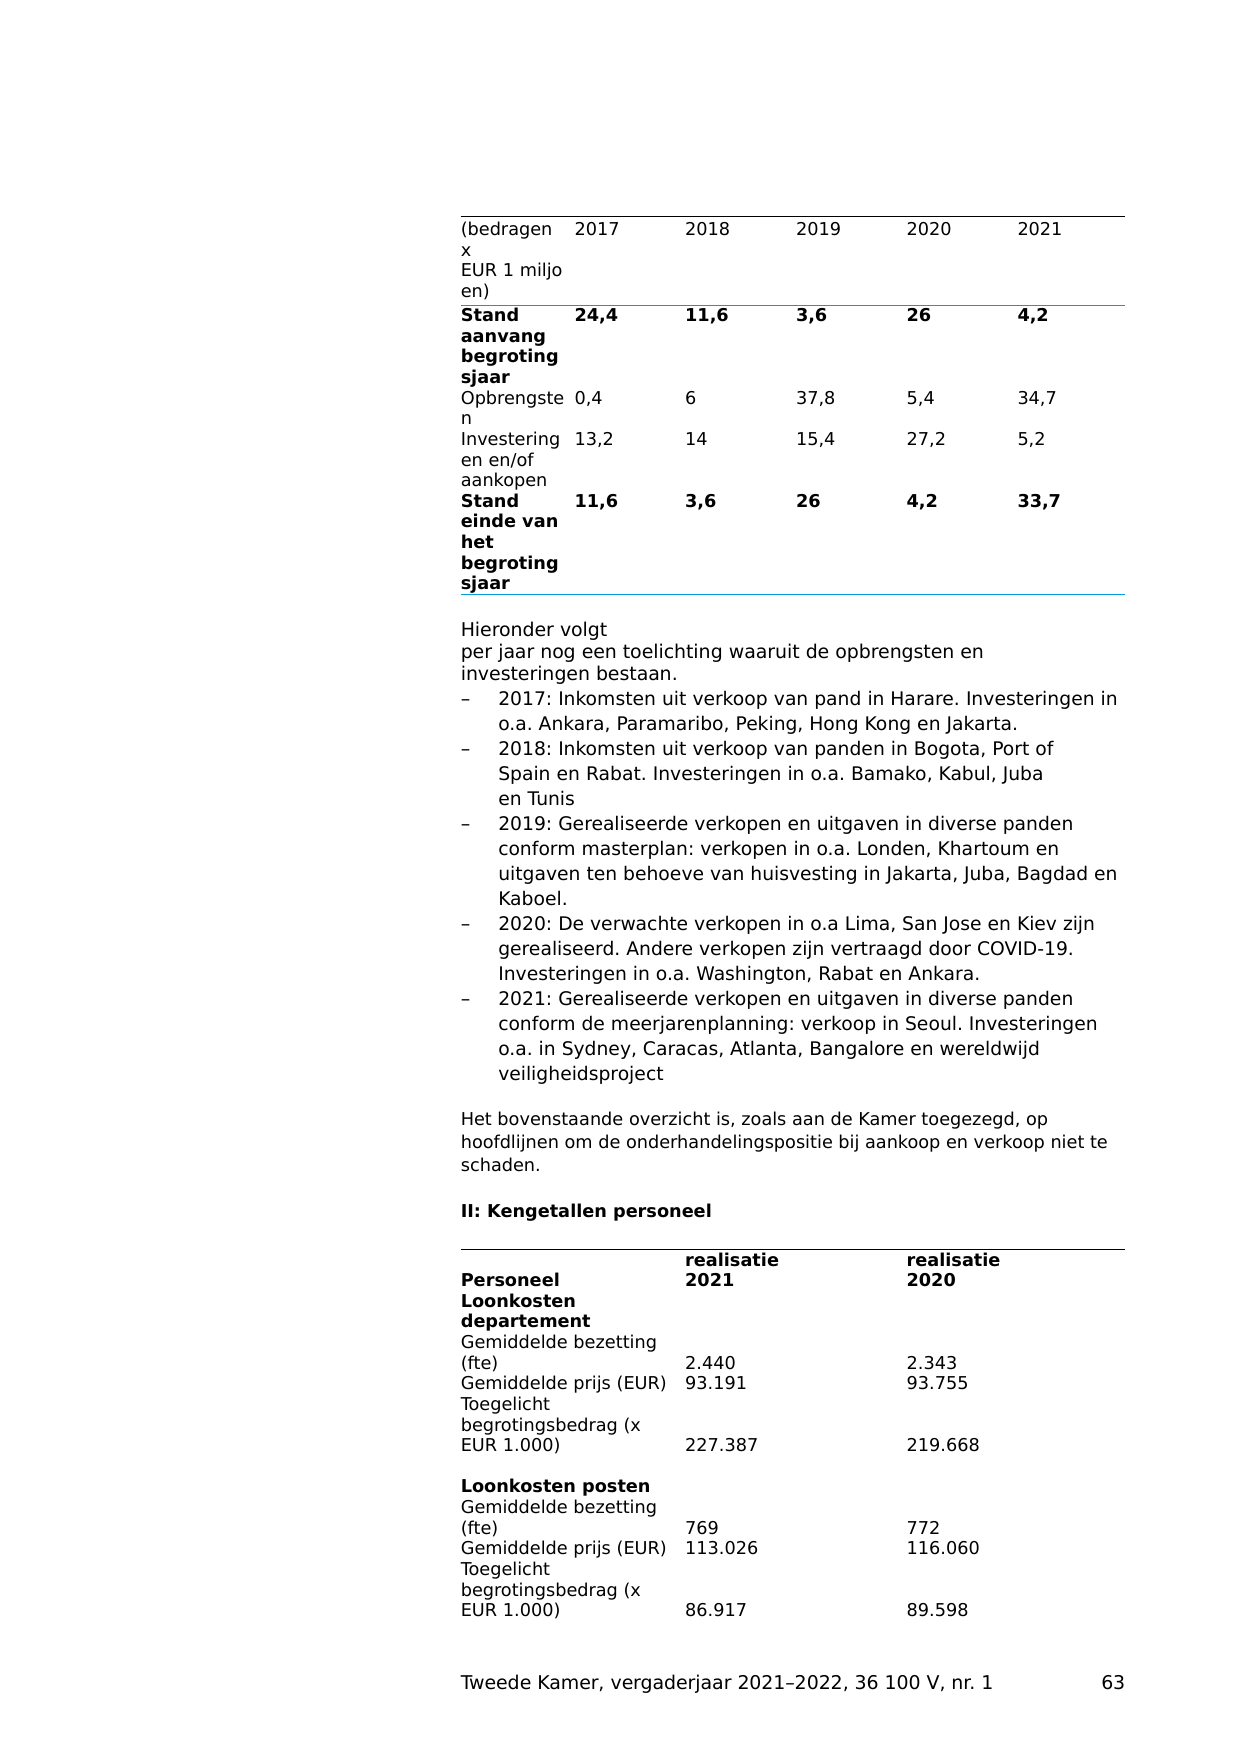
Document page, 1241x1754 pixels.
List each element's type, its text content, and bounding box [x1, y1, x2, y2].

table_cell 26 [793, 491, 903, 594]
table_cell 5,2 [1014, 429, 1125, 491]
table_cell [461, 1250, 682, 1270]
table_cell 14 [682, 429, 793, 491]
table_cell (bedragen x EUR 1 miljoen) [461, 217, 571, 304]
list 2018: Inkomsten uit verkoop van panden in Bogota, Port of Spain en Rabat. Investeringen in o.a. Bamako, Kabul, Juba en Tunis [461, 735, 1125, 810]
table_cell 2020 [904, 1270, 1125, 1291]
table_cell 0,4 [571, 388, 682, 429]
table_cell 11,6 [682, 306, 793, 388]
table_cell 86.917 [682, 1559, 903, 1621]
table_cell 769 [682, 1497, 903, 1538]
table_cell 772 [904, 1497, 1125, 1538]
table_cell 27,2 [904, 429, 1014, 491]
table_cell 2020 [904, 217, 1014, 304]
table_cell Loonkosten posten [461, 1476, 682, 1497]
table_cell [904, 1476, 1125, 1497]
table_cell 33,7 [1014, 491, 1125, 594]
table_cell 116.060 [904, 1538, 1125, 1559]
table_cell 93.191 [682, 1373, 903, 1394]
table_cell realisatie [904, 1250, 1125, 1270]
table_cell 6 [682, 388, 793, 429]
table_cell 2.343 [904, 1332, 1125, 1373]
table_cell 2021 [1014, 217, 1125, 304]
table_cell 2019 [793, 217, 903, 304]
table_cell [682, 1456, 903, 1476]
table_cell Stand aanvang begrotingsjaar [461, 306, 571, 388]
table_cell 3,6 [682, 491, 793, 594]
table_cell 2017 [571, 217, 682, 304]
table_cell 2018 [682, 217, 793, 304]
table_cell 3,6 [793, 306, 903, 388]
table_cell 4,2 [904, 491, 1014, 594]
table_cell 89.598 [904, 1559, 1125, 1621]
table_cell Toegelicht begrotingsbedrag (x EUR 1.000) [461, 1559, 682, 1621]
table_cell 219.668 [904, 1394, 1125, 1456]
table_cell [461, 1456, 682, 1476]
table_cell Investeringen en/of aankopen [461, 429, 571, 491]
list 2020: De verwachte verkopen in o.a Lima, San Jose en Kiev zijn gerealiseerd. Andere verkopen zijn vertraagd door COVID-19. Investeringen in o.a. Washington, Rabat en Ankara. [461, 910, 1125, 985]
table_cell 34,7 [1014, 388, 1125, 429]
table_cell Stand einde van het begrotingsjaar [461, 491, 571, 594]
table_cell 2.440 [682, 1332, 903, 1373]
table_cell 13,2 [571, 429, 682, 491]
table_cell Gemiddelde bezetting (fte) [461, 1332, 682, 1373]
text Hieronder volgt per jaar nog een toelichting waaruit de opbrengsten en investeringen bestaan. [461, 619, 1125, 685]
table_cell 93.755 [904, 1373, 1125, 1394]
table_cell Toegelicht begrotingsbedrag (x EUR 1.000) [461, 1394, 682, 1456]
table_cell 227.387 [682, 1394, 903, 1456]
table_cell Gemiddelde prijs (EUR) [461, 1538, 682, 1559]
list 2017: Inkomsten uit verkoop van pand in Harare. Investeringen in o.a. Ankara, Paramaribo, Peking, Hong Kong en Jakarta. [461, 685, 1125, 735]
table_cell [904, 1456, 1125, 1476]
table_cell 24,4 [571, 306, 682, 388]
list 2021: Gerealiseerde verkopen en uitgaven in diverse panden conform de meerjarenplanning: verkoop in Seoul. Investeringen o.a. in Sydney, Caracas, Atlanta, Bangalore en wereldwijd veiligheidsproject [461, 985, 1125, 1085]
table_cell realisatie [682, 1250, 903, 1270]
table_header Tabel 13 Kerngetallen Personeel [461, 1224, 1125, 1249]
table_cell [904, 1291, 1125, 1332]
table_cell Gemiddelde prijs (EUR) [461, 1373, 682, 1394]
table_header Tabel 12 Overzicht mutaties middelenafspraak [461, 191, 1125, 216]
table_cell Opbrengsten [461, 388, 571, 429]
table_cell 37,8 [793, 388, 903, 429]
table_cell 2021 [682, 1270, 903, 1291]
table_cell 5,4 [904, 388, 1014, 429]
table_cell 113.026 [682, 1538, 903, 1559]
table_cell 4,2 [1014, 306, 1125, 388]
text II: Kengetallen personeel [461, 1199, 1125, 1222]
table_cell 15,4 [793, 429, 903, 491]
table_cell Loonkosten departement [461, 1291, 682, 1332]
table_cell 26 [904, 306, 1014, 388]
text Het bovenstaande overzicht is, zoals aan de Kamer toegezegd, op hoofdlijnen om de onderhandelingspositie bij aankoop en verkoop niet te schaden. [461, 1107, 1125, 1176]
table_cell [682, 1291, 903, 1332]
list 2019: Gerealiseerde verkopen en uitgaven in diverse panden conform masterplan: verkopen in o.a. Londen, Khartoum en uitgaven ten behoeve van huisvesting in Jakarta, Juba, Bagdad en Kaboel. [461, 810, 1125, 910]
table_cell Gemiddelde bezetting (fte) [461, 1497, 682, 1538]
table_cell Personeel [461, 1270, 682, 1291]
table_cell [682, 1476, 903, 1497]
table_cell 11,6 [571, 491, 682, 594]
